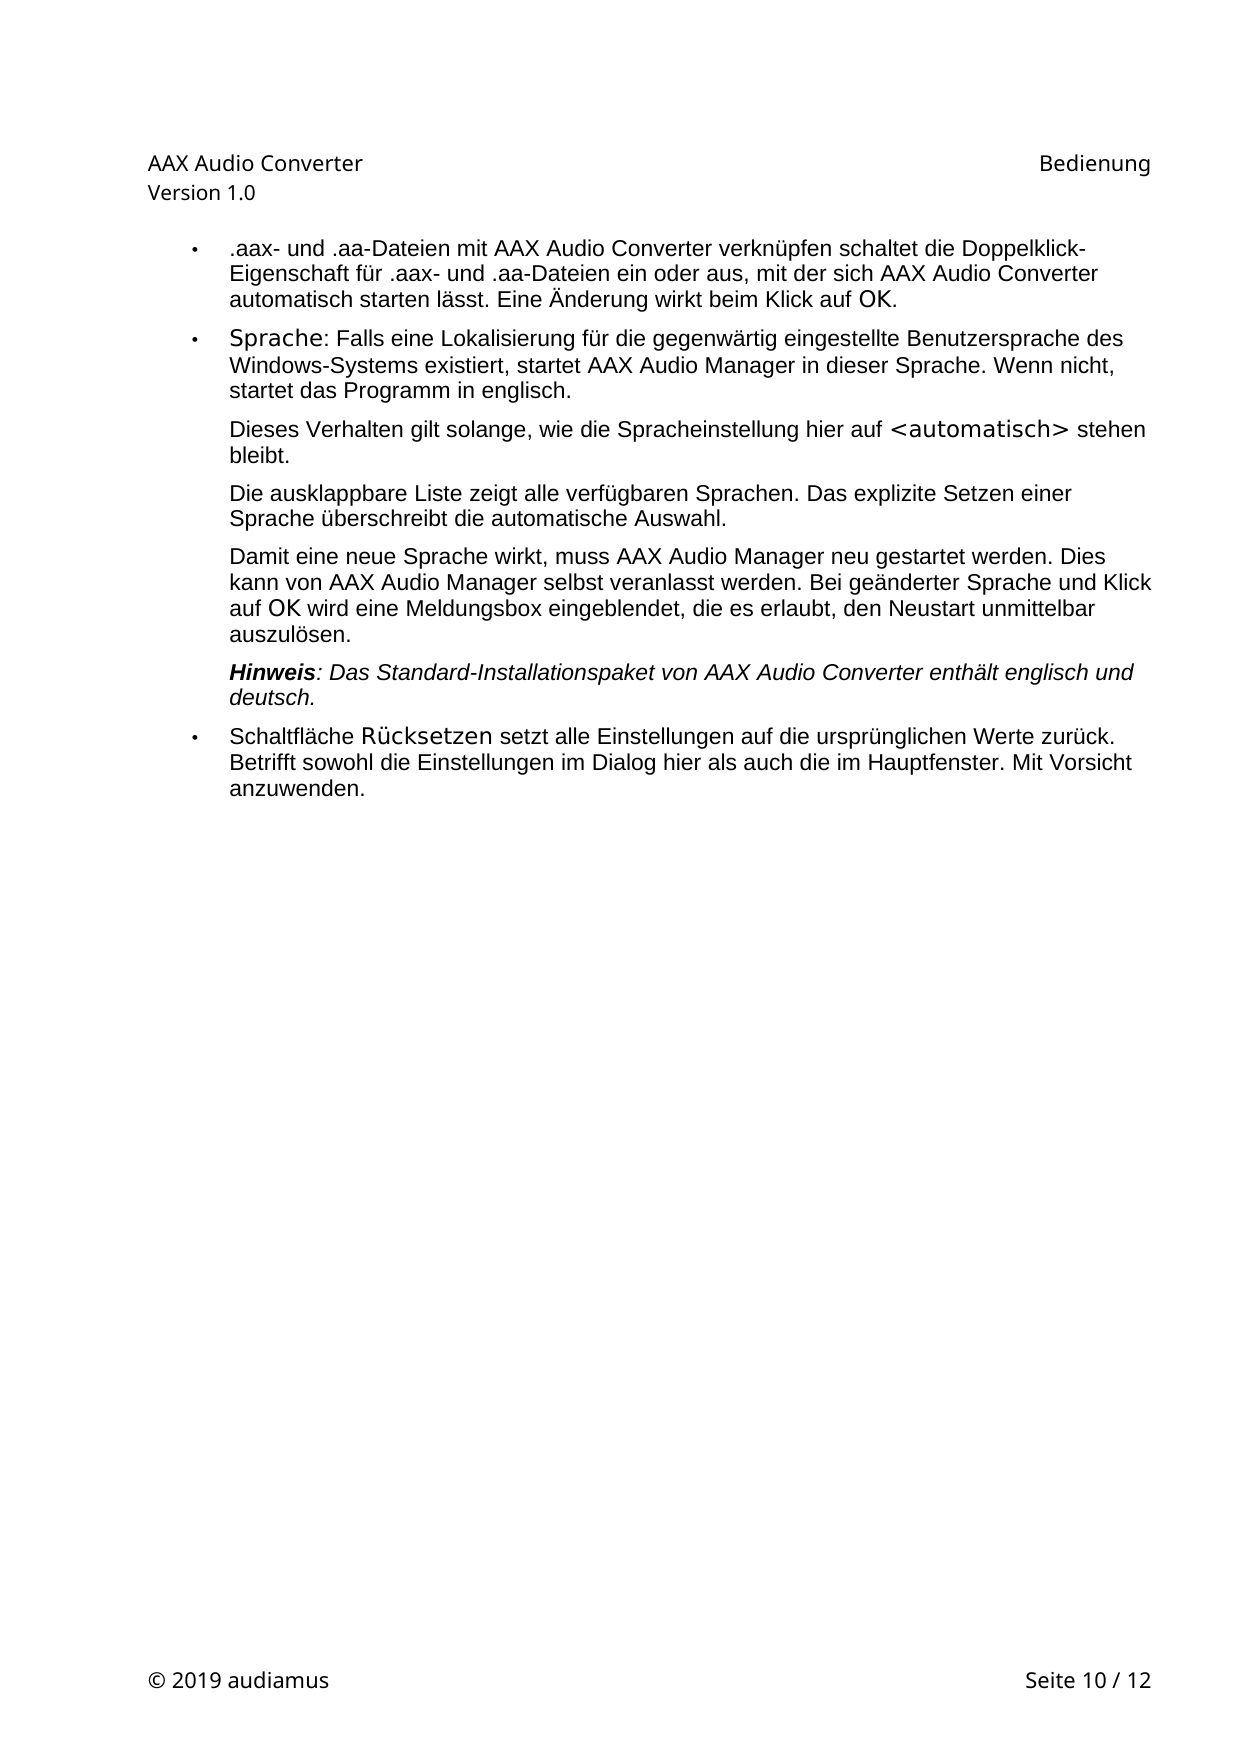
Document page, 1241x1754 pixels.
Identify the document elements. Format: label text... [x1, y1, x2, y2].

list Die ausklappbare Liste zeigt alle verfügbaren Sprachen. Das explizite Setzen einer Sprache überschreibt die automatische Auswahl. [192, 480, 1152, 531]
list Schaltfläche Rücksetzen setzt alle Einstellungen auf die ursprünglichen Werte zurück. Betrifft sowohl die Einstellungen im Dialog hier als auch die im Hauptfenster. Mit Vorsicht anzuwenden. [192, 723, 1152, 801]
list Dieses Verhalten gilt solange, wie die Spracheinstellung hier auf <automatisch> stehen bleibt. [192, 416, 1152, 468]
list .aax- und .aa-Dateien mit AAX Audio Converter verknüpfen schaltet die Doppelklick-Eigenschaft für .aax- und .aa-Dateien ein oder aus, mit der sich AAX Audio Converter automatisch starten lässt. Eine Änderung wirkt beim Klick auf OK. [192, 235, 1152, 313]
list Hinweis: Das Standard-Installationspaket von AAX Audio Converter enthält englisch und deutsch. [192, 659, 1152, 711]
list Sprache: Falls eine Lokalisierung für die gegenwärtig eingestellte Benutzersprache des Windows-Systems existiert, startet AAX Audio Manager in dieser Sprache. Wenn nicht, startet das Programm in englisch. [192, 326, 1152, 403]
list Damit eine neue Sprache wirkt, muss AAX Audio Manager neu gestartet werden. Dies kann von AAX Audio Manager selbst veranlasst werden. Bei geänderter Sprache und Klick auf OK wird eine Meldungsbox eingeblendet, die es erlaubt, den Neustart unmittelbar auszulösen. [192, 544, 1152, 647]
